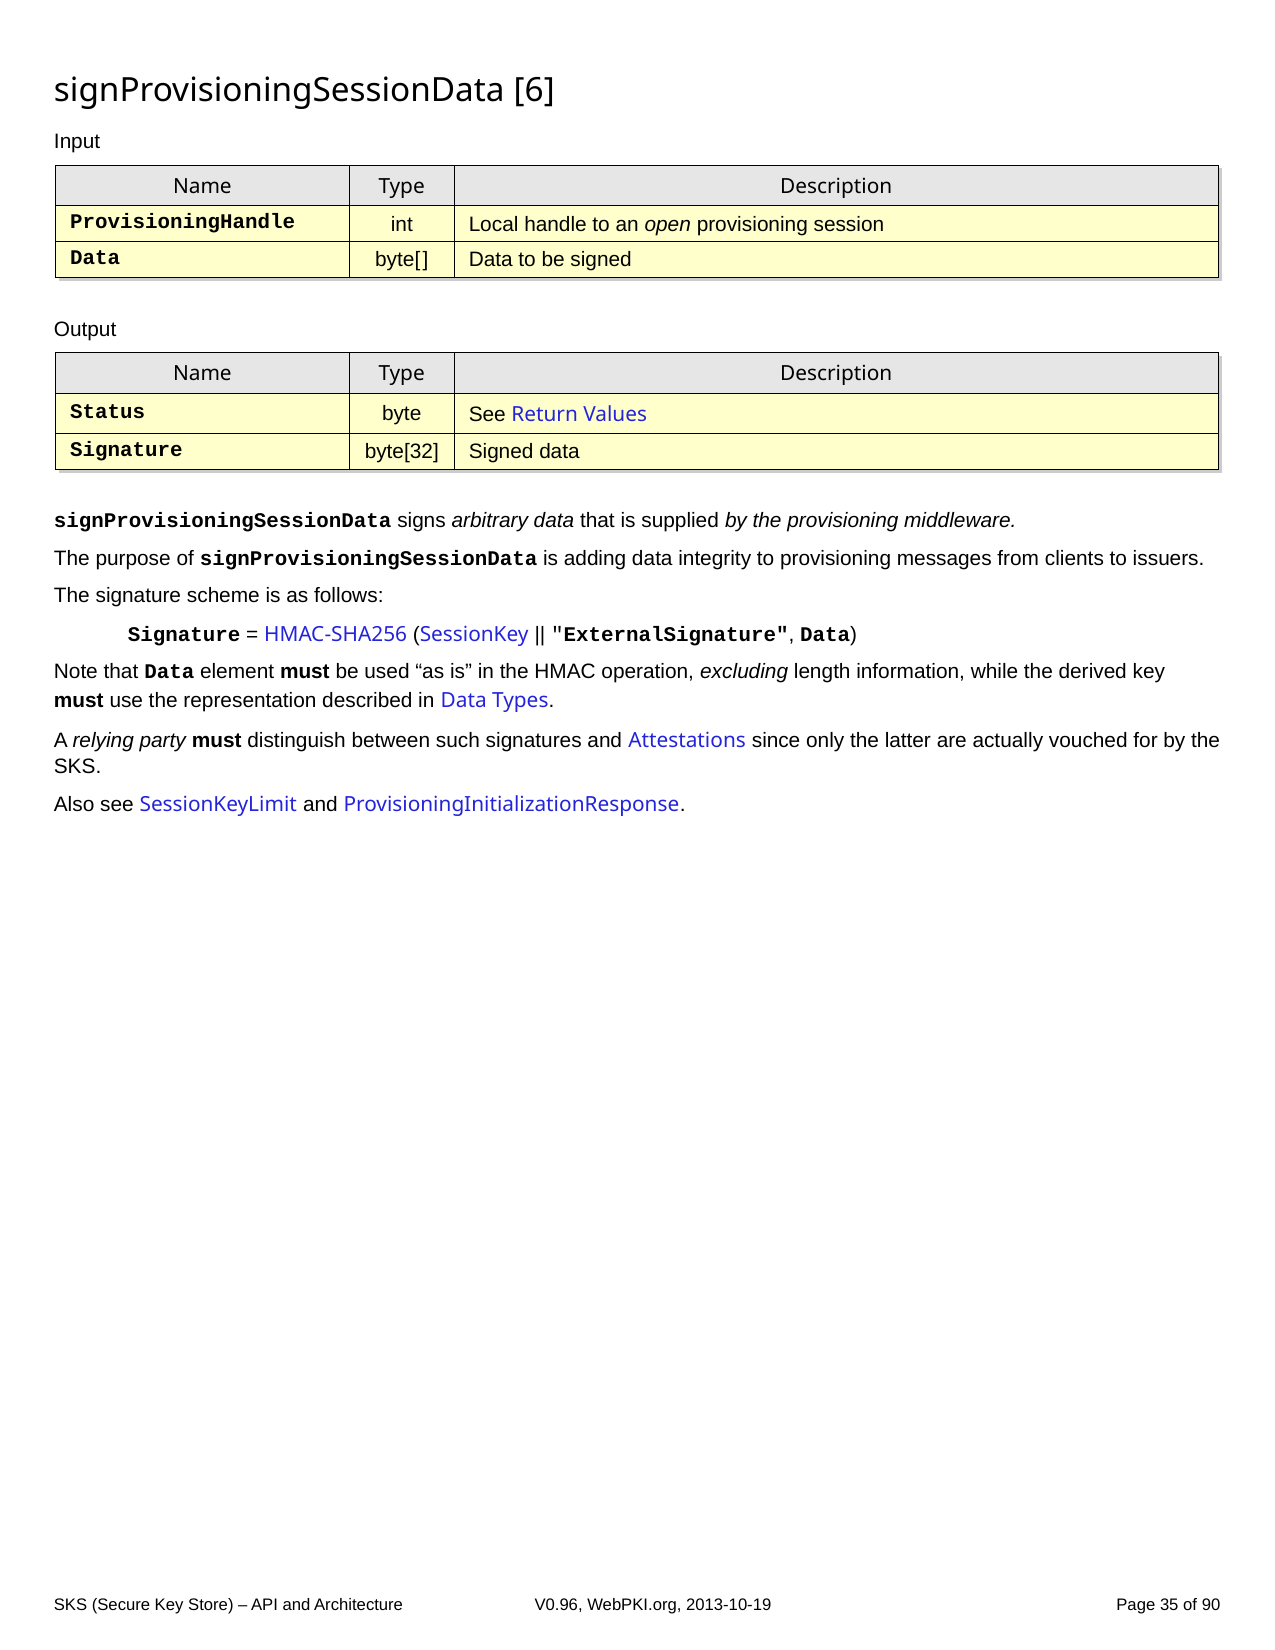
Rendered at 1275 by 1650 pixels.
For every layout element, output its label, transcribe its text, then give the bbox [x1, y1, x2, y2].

text Output [54, 317, 1221, 341]
subtitle signProvisioningSessionData [6] [54, 66, 1221, 111]
text The signature scheme is as follows: [54, 583, 1221, 607]
text Input [54, 129, 1221, 153]
table_cell Signed data [455, 434, 1218, 469]
table_cell byte [350, 394, 454, 433]
table_cell Data [56, 242, 349, 277]
table_cell Data to be signed [455, 242, 1218, 277]
table_cell Signature [56, 434, 349, 469]
table_cell int [350, 206, 454, 241]
table_header Name [56, 166, 349, 205]
text Signature = HMAC-SHA256 (SessionKey || "ExternalSignature", Data) [54, 619, 1221, 648]
text signProvisioningSessionData signs arbitrary data that is supplied by the provisioning middleware. [54, 508, 1221, 534]
text The purpose of signProvisioningSessionData is adding data integrity to provisioning messages from clients to issuers. [54, 546, 1221, 572]
table_cell ProvisioningHandle [56, 206, 349, 241]
table_header Type [350, 353, 454, 393]
text Also see SessionKeyLimit and ProvisioningInitializationResponse. [54, 789, 1221, 818]
table_cell Status [56, 394, 349, 433]
table_cell Local handle to an open provisioning session [455, 206, 1218, 241]
table_header Name [56, 353, 349, 393]
table_header Description [455, 353, 1218, 393]
table_header Description [455, 166, 1218, 205]
text A relying party must distinguish between such signatures and Attestations since only the latter are actually vouched for by the SKS. [54, 725, 1221, 778]
text Note that Data element must be used “as is” in the HMAC operation, excluding length information, while the derived key must use the representation described in Data Types. [54, 659, 1221, 714]
table_cell byte[ ] [350, 242, 454, 277]
table_header Type [350, 166, 454, 205]
table_cell byte[32] [350, 434, 454, 469]
table_cell See Return Values [455, 394, 1218, 433]
